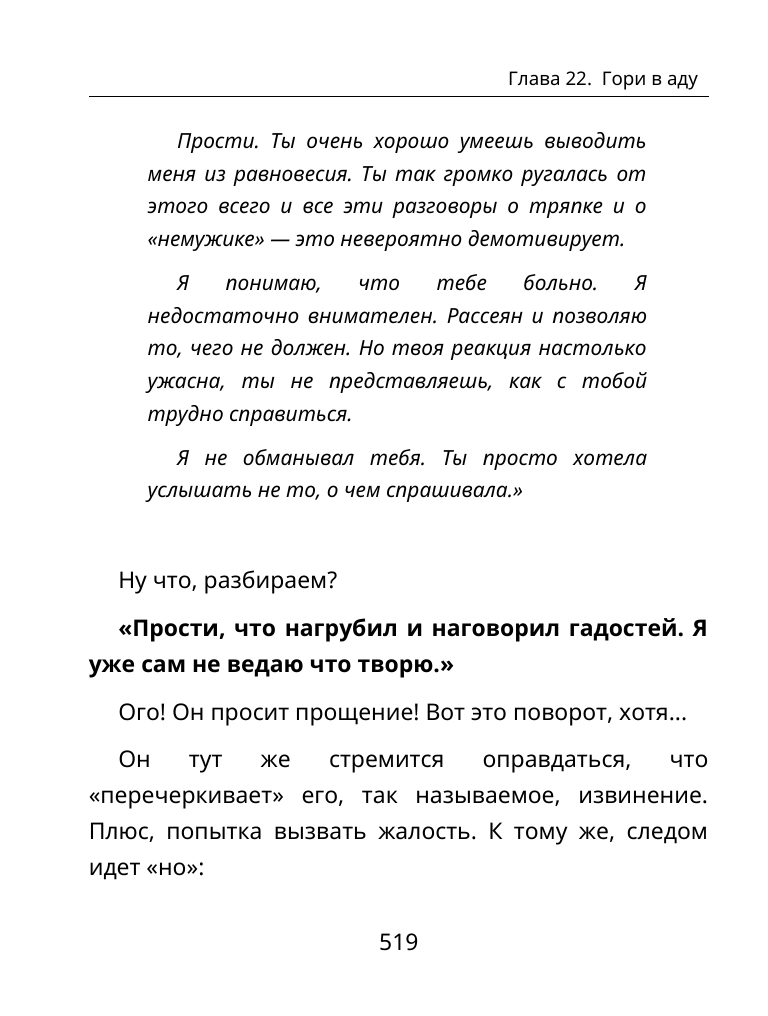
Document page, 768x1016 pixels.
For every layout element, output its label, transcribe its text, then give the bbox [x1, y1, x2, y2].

text Я не обманывал тебя. Ты просто хотела услышать не то, о чем спрашивала.» [147, 443, 650, 504]
text Ну что, разбираем? [88, 564, 709, 596]
text Прости. Ты очень хорошо умеешь выводить меня из равновесия. Ты так громко ругалась от этого всего и все эти разговоры о тряпке и о «немужике» — это невероятно демотивирует. [147, 126, 650, 252]
text Он тут же стремится оправдаться, что «перечеркивает» его, так называемое, извинение. Плюс, попытка вызвать жалость. К тому же, следом идет «но»: [88, 743, 709, 882]
text «Прости, что нагрубил и наговорил гадостей. Я уже сам не ведаю что творю.» [88, 612, 709, 679]
text Я понимаю, что тебе больно. Я недостаточно внимателен. Рассеян и позволяю то, чего не должен. Но твоя реакция настолько ужасна, ты не представляешь, как с тобой трудно справиться. [147, 268, 650, 427]
text Ого! Он просит прощение! Вот это поворот, хотя... [88, 696, 709, 727]
